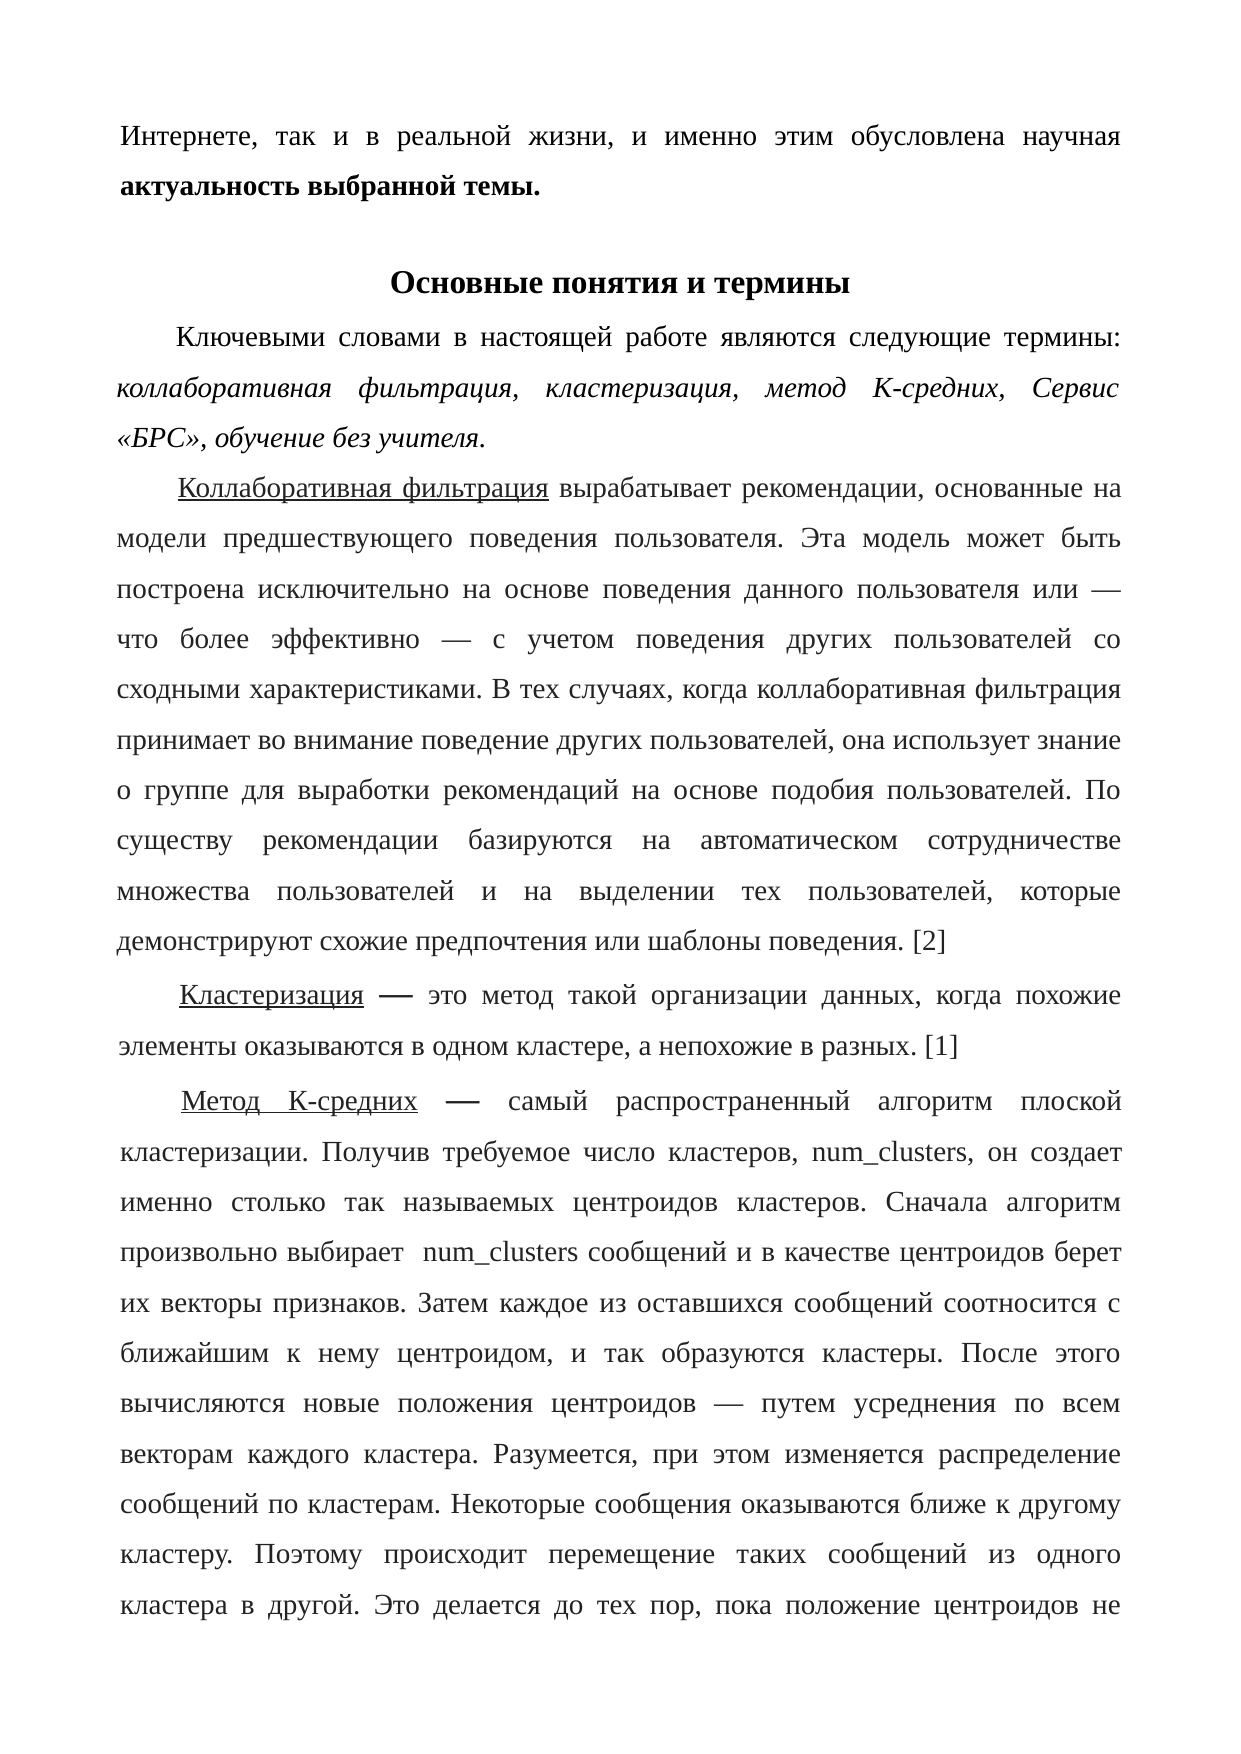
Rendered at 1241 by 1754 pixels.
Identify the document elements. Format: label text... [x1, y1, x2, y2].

text Коллаборативная фильтрация вырабатывает рекомендации, основанные на модели предшествующего поведения пользователя. Эта модель может быть построена исключительно на основе поведения данного пользователя или — что более эффективно — с учетом поведения других пользователей со сходными характеристиками. В тех случаях, когда коллаборативная фильтрация принимает во внимание поведение других пользователей, она использует знание о группе для выработки рекомендаций на основе подобия пользователей. По существу рекомендации базируются на автоматическом сотрудничестве множества пользователей и на выделении тех пользователей, которые демонстрируют схожие предпочтения или шаблоны поведения. [2] [116, 470, 1122, 957]
text Метод К-средних — самый распространенный алгоритм плоской кластеризации. Получив требуемое число кластеров, num_clusters, он создает именно столько так называемых центроидов кластеров. Сначала алгоритм произвольно выбирает num_clusters сообщений и в качестве центроидов берет их векторы признаков. Затем каждое из оставшихся сообщений соотносится с ближайшим к нему центроидом, и так образуются кластеры. После этого вычисляются новые положения центроидов — путем усреднения по всем векторам каждого кластера. Разумеется, при этом изменяется распределение сообщений по кластерам. Некоторые сообщения оказываются ближе к другому кластеру. Поэтому происходит перемещение таких сообщений из одного кластера в другой. Это делается до тех пор, пока положение центроидов не [120, 1079, 1122, 1620]
list Интернете, так и в реальной жизни, и именно этим обусловлена научная актуальность выбранной темы. [120, 118, 1122, 202]
text Основные понятия и термины [118, 262, 1122, 300]
text Ключевыми словами в настоящей работе являются следующие термины: коллаборативная фильтрация, кластеризация, метод К-средних, Сервис «БРС», обучение без учителя. [116, 319, 1122, 453]
text Кластеризация — это метод такой организации данных, когда похожие элементы оказываются в одном кластере, а непохожие в разных. [1] [118, 973, 1122, 1062]
